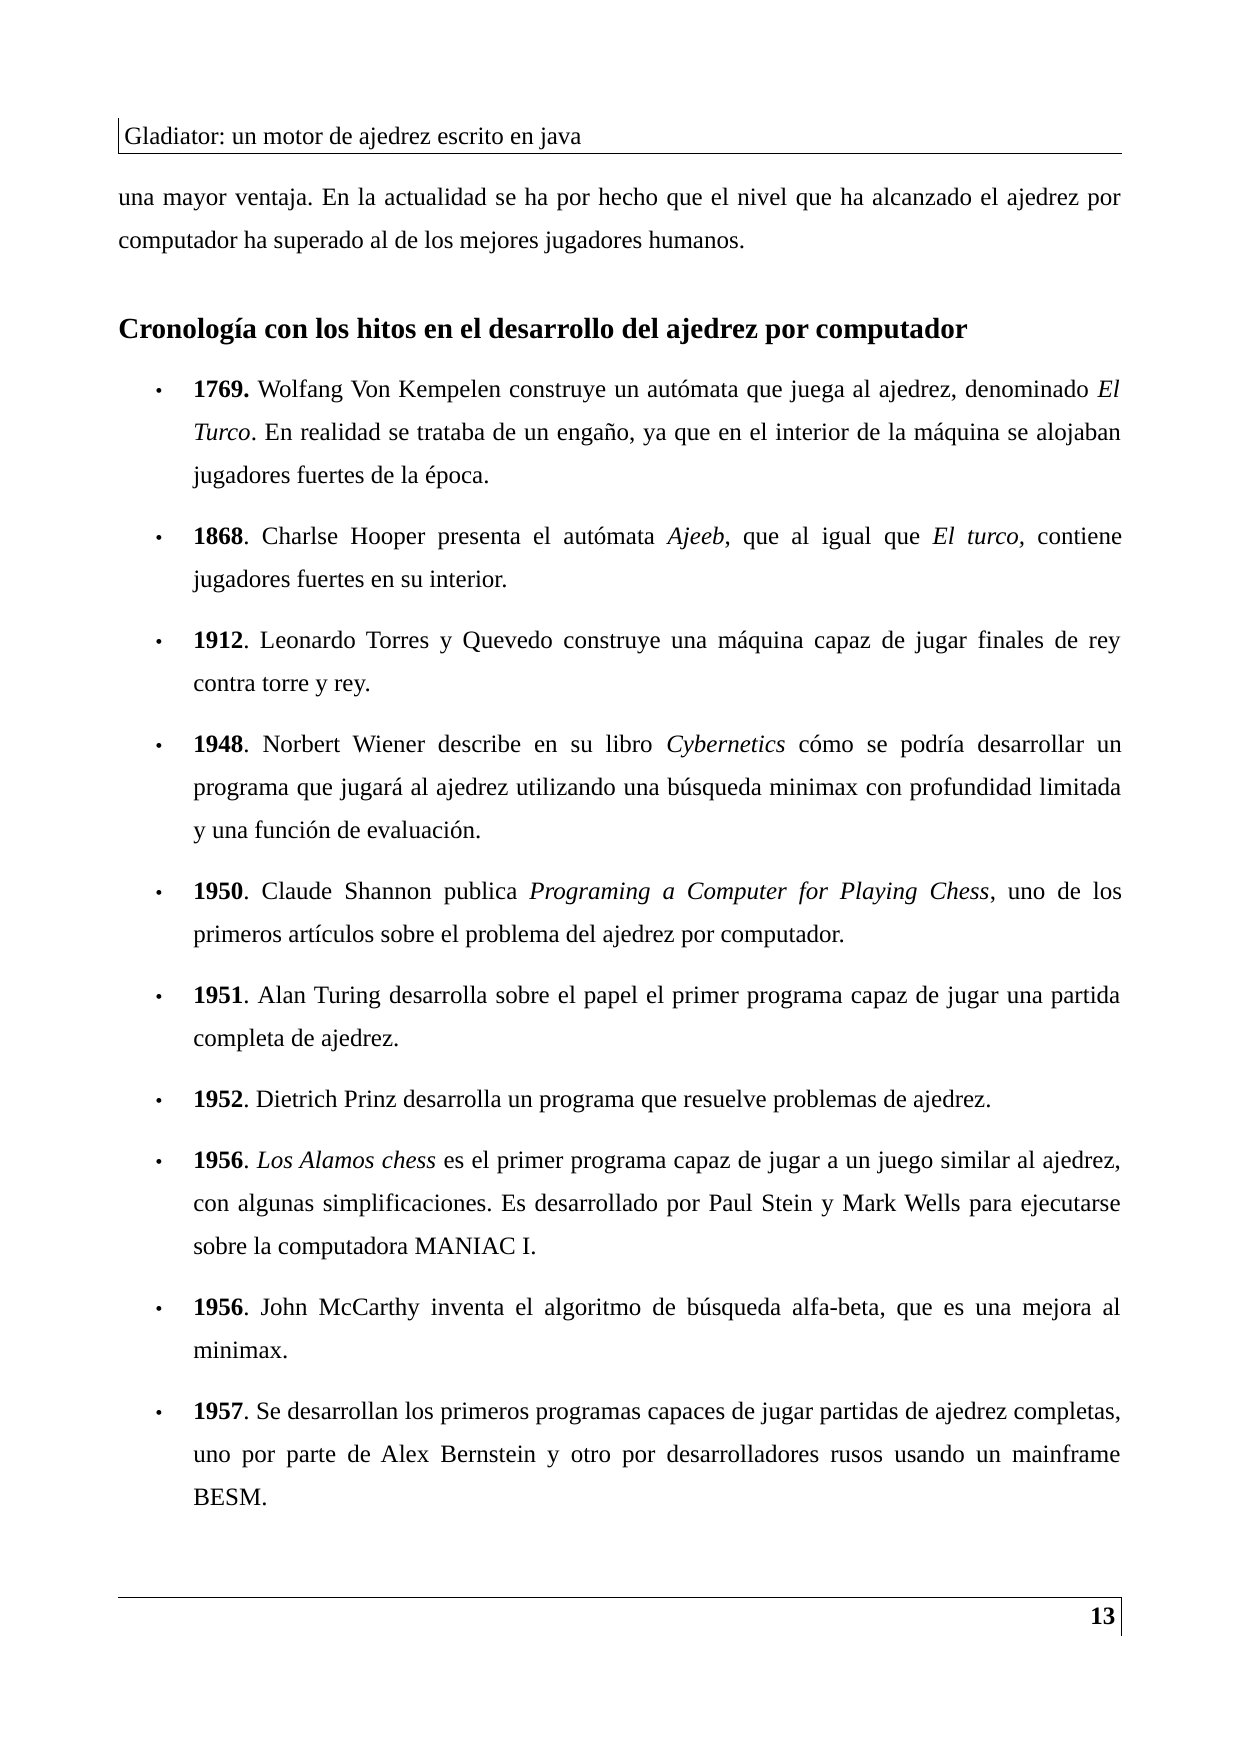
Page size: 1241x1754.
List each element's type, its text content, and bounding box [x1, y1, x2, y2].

text una mayor ventaja. En la actualidad se ha por hecho que el nivel que ha alcanzado el ajedrez por computador ha superado al de los mejores jugadores humanos. [118, 182, 1122, 254]
list 1952. Dietrich Prinz desarrolla un programa que resuelve problemas de ajedrez. [156, 1084, 1122, 1113]
list 1769. Wolfang Von Kempelen construye un autómata que juega al ajedrez, denominado El Turco. En realidad se trataba de un engaño, ya que en el interior de la máquina se alojaban jugadores fuertes de la época. [156, 374, 1122, 489]
list 1957. Se desarrollan los primeros programas capaces de jugar partidas de ajedrez completas, uno por parte de Alex Bernstein y otro por desarrolladores rusos usando un mainframe BESM. [156, 1396, 1122, 1511]
list 1950. Claude Shannon publica Programing a Computer for Playing Chess, uno de los primeros artículos sobre el problema del ajedrez por computador. [156, 876, 1122, 948]
list 1951. Alan Turing desarrolla sobre el papel el primer programa capaz de jugar una partida completa de ajedrez. [156, 980, 1122, 1052]
list 1868. Charlse Hooper presenta el autómata Ajeeb, que al igual que El turco, contiene jugadores fuertes en su interior. [156, 521, 1122, 593]
list 1912. Leonardo Torres y Quevedo construye una máquina capaz de jugar finales de rey contra torre y rey. [156, 625, 1122, 697]
subtitle Cronología con los hitos en el desarrollo del ajedrez por computador [118, 311, 1122, 345]
list 1948. Norbert Wiener describe en su libro Cybernetics cómo se podría desarrollar un programa que jugará al ajedrez utilizando una búsqueda minimax con profundidad limitada y una función de evaluación. [156, 729, 1122, 844]
list 1956. John McCarthy inventa el algoritmo de búsqueda alfa-beta, que es una mejora al minimax. [156, 1292, 1122, 1364]
list 1956. Los Alamos chess es el primer programa capaz de jugar a un juego similar al ajedrez, con algunas simplificaciones. Es desarrollado por Paul Stein y Mark Wells para ejecutarse sobre la computadora MANIAC I. [156, 1145, 1122, 1260]
